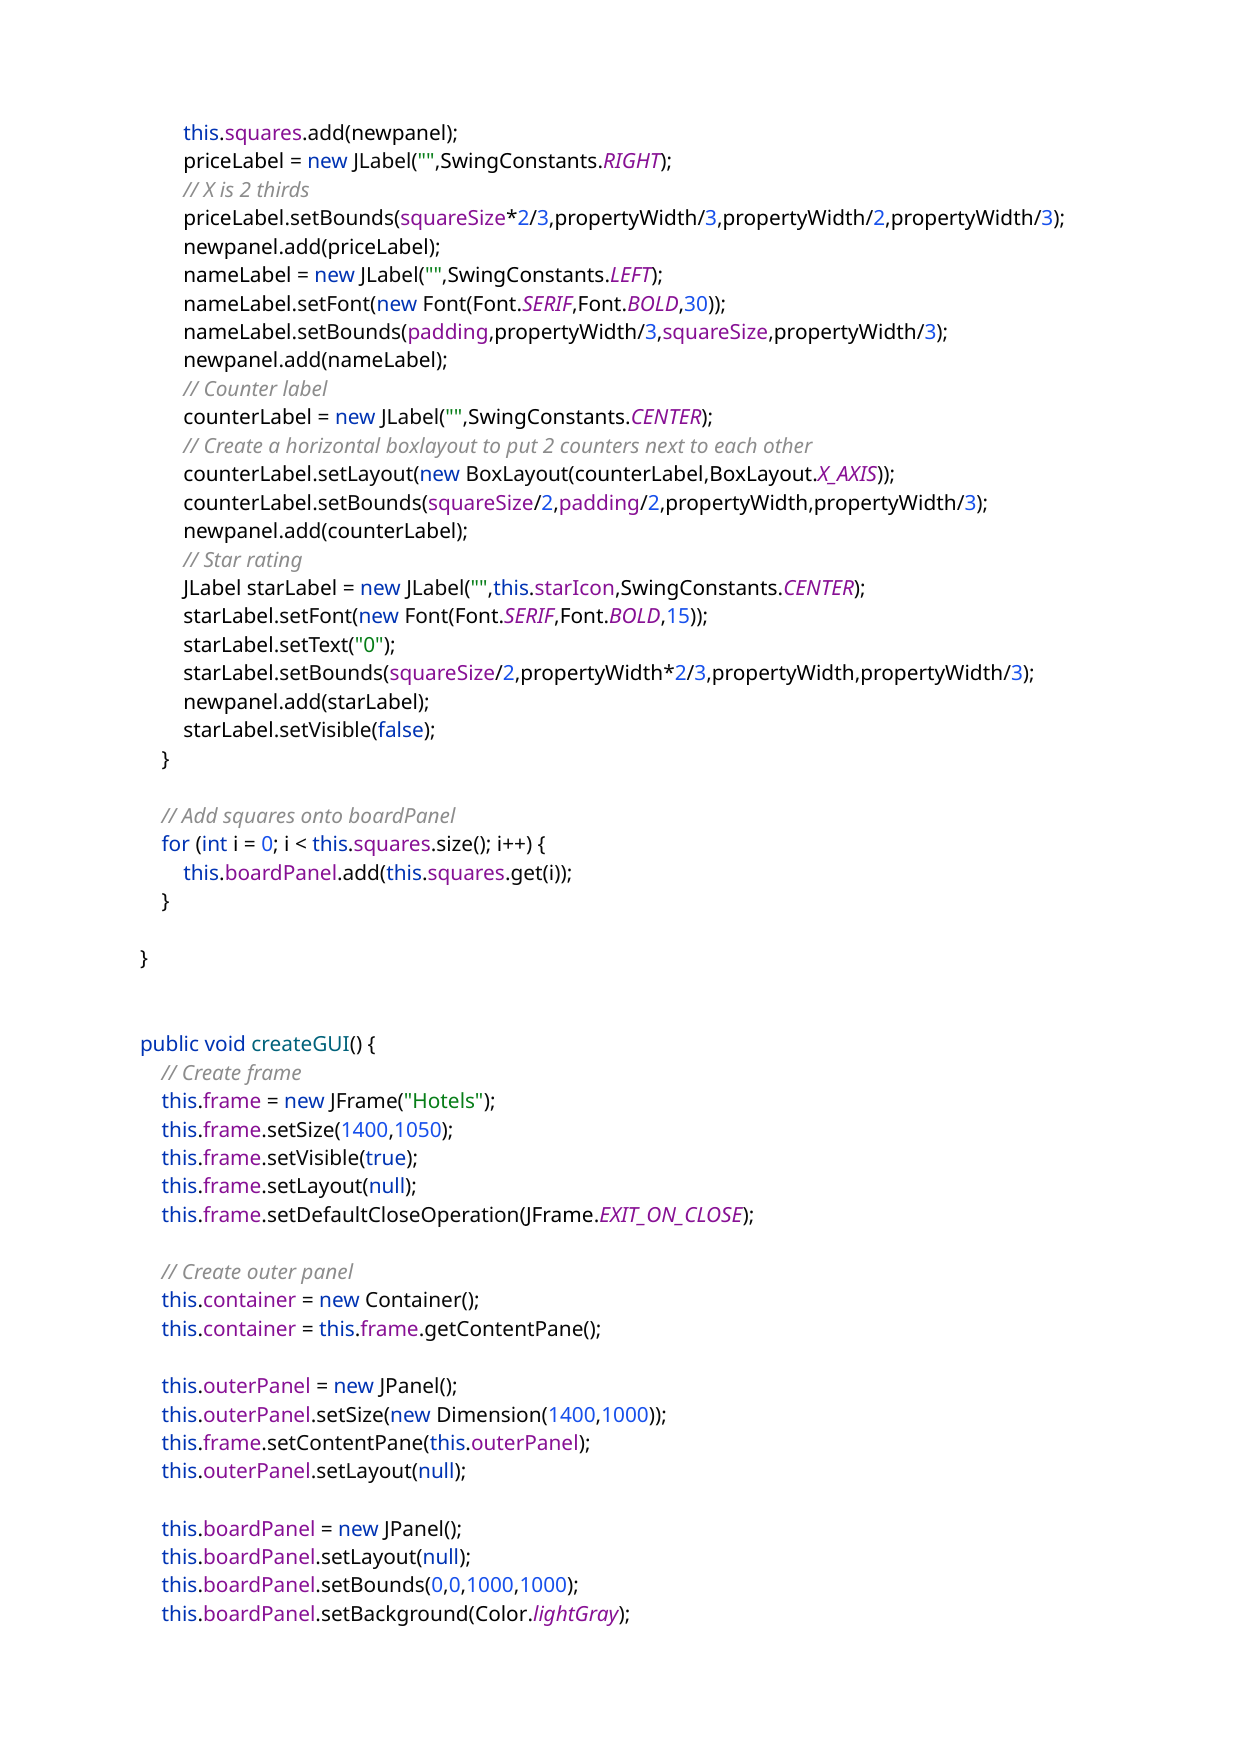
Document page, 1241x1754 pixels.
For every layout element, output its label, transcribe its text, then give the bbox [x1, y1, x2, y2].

text this.squares.add(newpanel); priceLabel = new JLabel("",SwingConstants.RIGHT); // X is 2 thirds priceLabel.setBounds(squareSize*2/3,propertyWidth/3,propertyWidth/2,propertyWidth/3); newpanel.add(priceLabel); nameLabel = new JLabel("",SwingConstants.LEFT); nameLabel.setFont(new Font(Font.SERIF,Font.BOLD,30)); nameLabel.setBounds(padding,propertyWidth/3,squareSize,propertyWidth/3); newpanel.add(nameLabel); // Counter label counterLabel = new JLabel("",SwingConstants.CENTER); // Create a horizontal boxlayout to put 2 counters next to each other counterLabel.setLayout(new BoxLayout(counterLabel,BoxLayout.X_AXIS)); counterLabel.setBounds(squareSize/2,padding/2,propertyWidth,propertyWidth/3); newpanel.add(counterLabel); // Star rating JLabel starLabel = new JLabel("",this.starIcon,SwingConstants.CENTER); starLabel.setFont(new Font(Font.SERIF,Font.BOLD,15)); starLabel.setText("0"); starLabel.setBounds(squareSize/2,propertyWidth*2/3,propertyWidth,propertyWidth/3); newpanel.add(starLabel); starLabel.setVisible(false); } // Add squares onto boardPanel for (int i = 0; i < this.squares.size(); i++) { this.boardPanel.add(this.squares.get(i)); } } public void createGUI() { // Create frame this.frame = new JFrame("Hotels"); this.frame.setSize(1400,1050); this.frame.setVisible(true); this.frame.setLayout(null); this.frame.setDefaultCloseOperation(JFrame.EXIT_ON_CLOSE); // Create outer panel this.container = new Container(); this.container = this.frame.getContentPane(); this.outerPanel = new JPanel(); this.outerPanel.setSize(new Dimension(1400,1000)); this.frame.setContentPane(this.outerPanel); this.outerPanel.setLayout(null); this.boardPanel = new JPanel(); this.boardPanel.setLayout(null); this.boardPanel.setBounds(0,0,1000,1000); this.boardPanel.setBackground(Color.lightGray); [118, 118, 1122, 1627]
